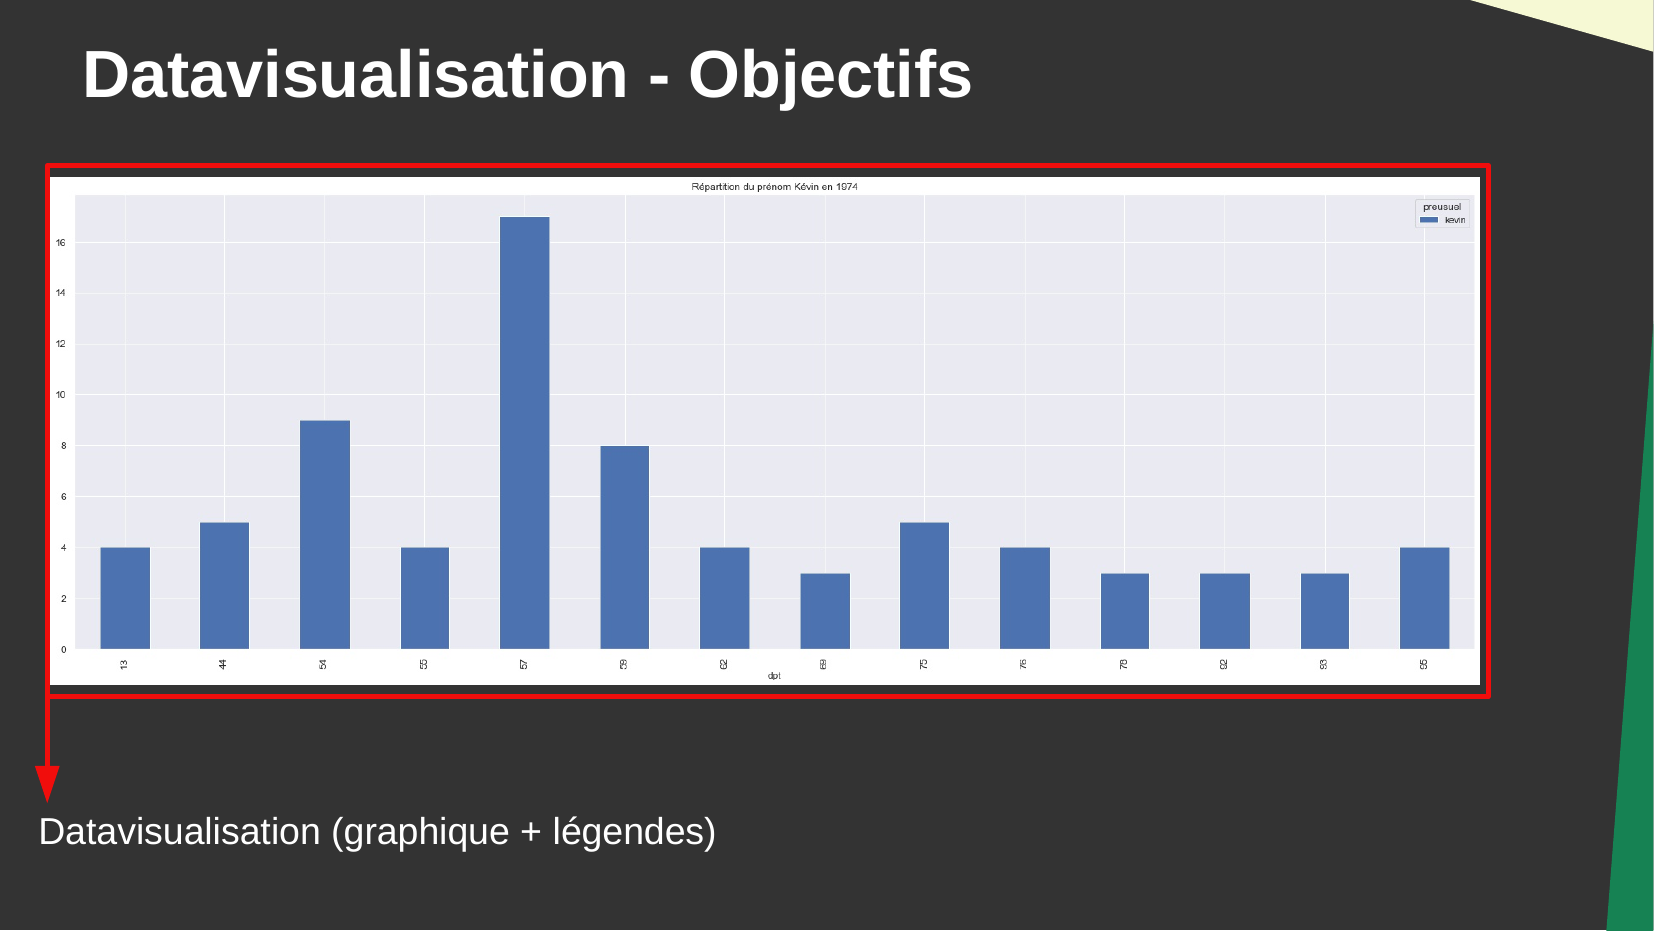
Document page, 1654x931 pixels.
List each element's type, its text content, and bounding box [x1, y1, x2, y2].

title Datavisualisation - Objectifs [82, 37, 1571, 122]
text_box Datavisualisation (graphique + légendes) [23, 803, 733, 860]
text_box [1470, 0, 1654, 52]
text_box [1606, 314, 1654, 931]
picture [50, 177, 1480, 686]
